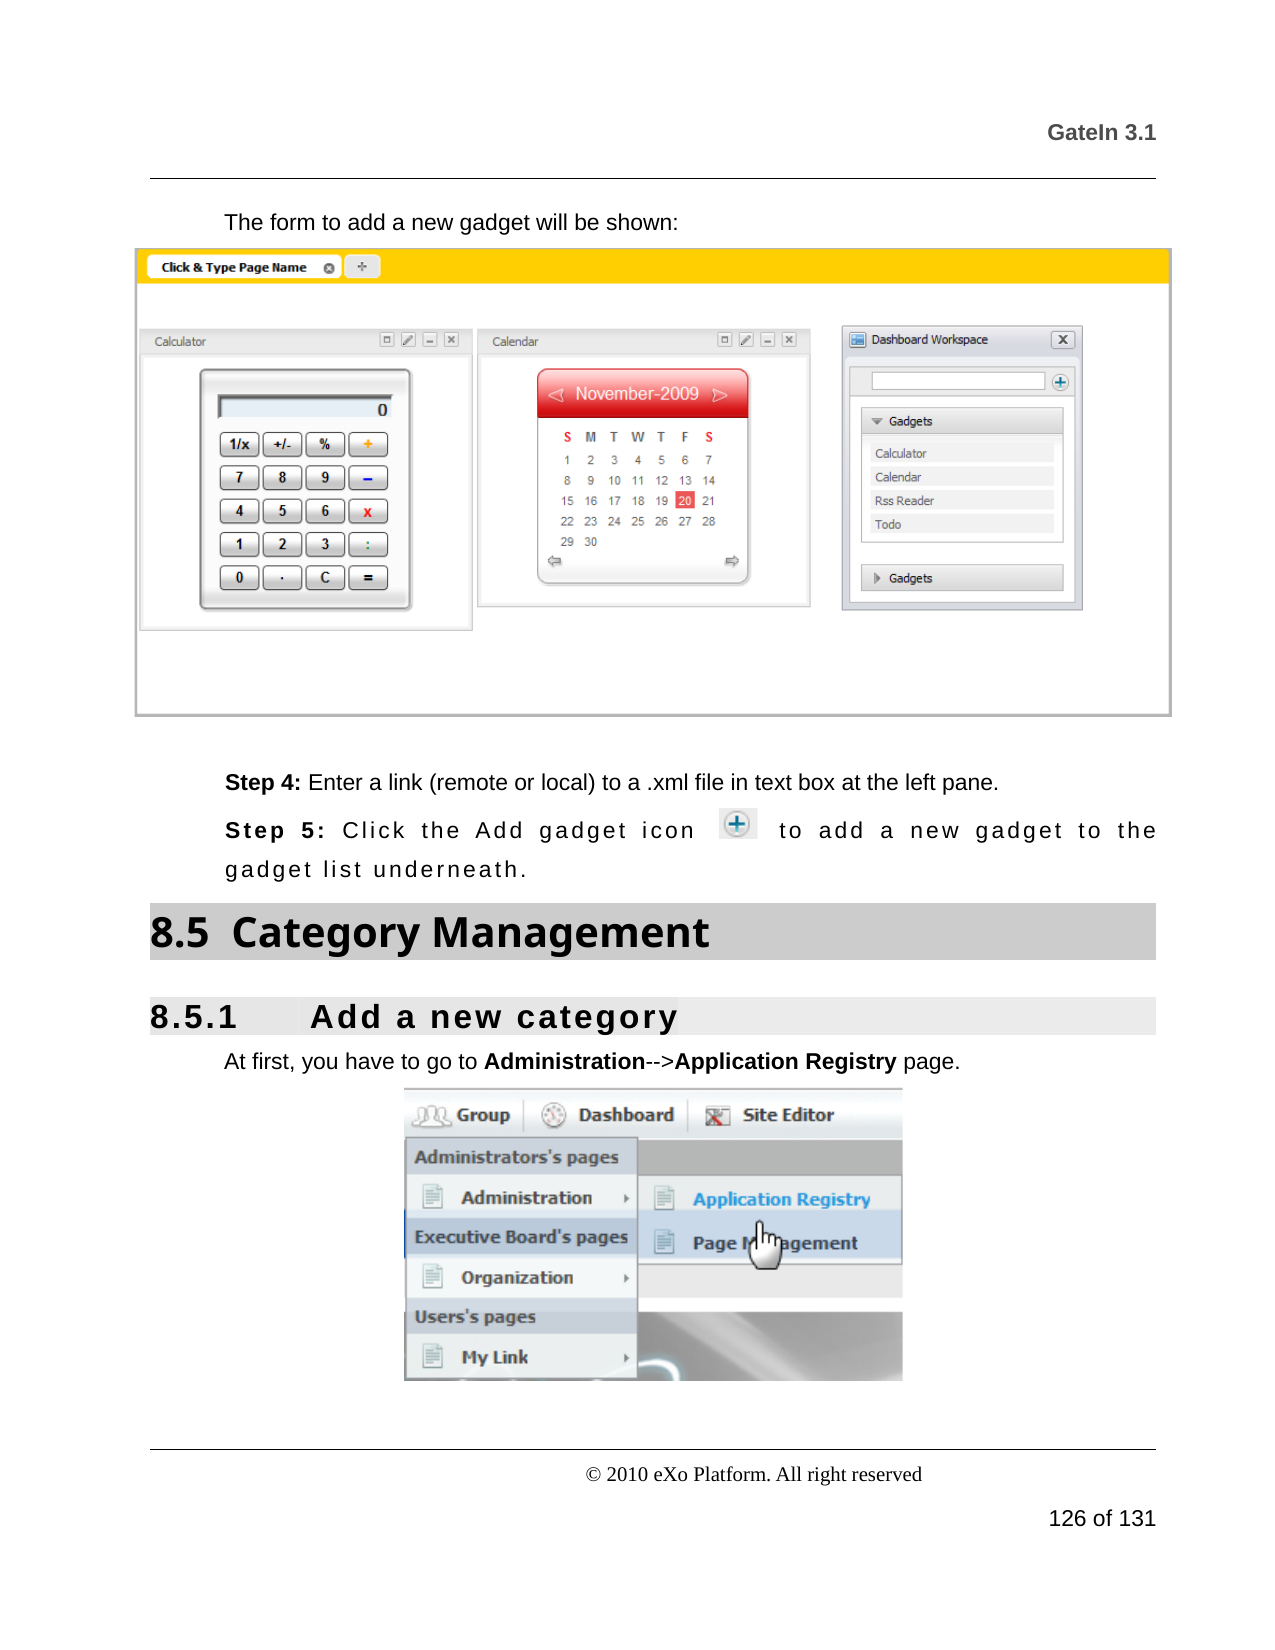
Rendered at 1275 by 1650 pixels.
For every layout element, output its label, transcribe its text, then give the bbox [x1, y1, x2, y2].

subtitle Add a new category [150, 997, 1156, 1035]
subtitle Category Management [150, 903, 1156, 960]
list Step 5: Click the Add gadget icon to add a new gadget to the gadget list underneath. [187, 808, 1156, 882]
text At first, you have to go to Administration-->Application Registry page. [224, 1048, 1156, 1074]
list Step 4: Enter a link (remote or local) to a .xml file in text box at the left pane. [187, 769, 1156, 795]
text The form to add a new gadget will be shown: [224, 208, 1156, 235]
picture [718, 808, 758, 839]
picture [134, 248, 1172, 717]
picture [404, 1087, 903, 1381]
